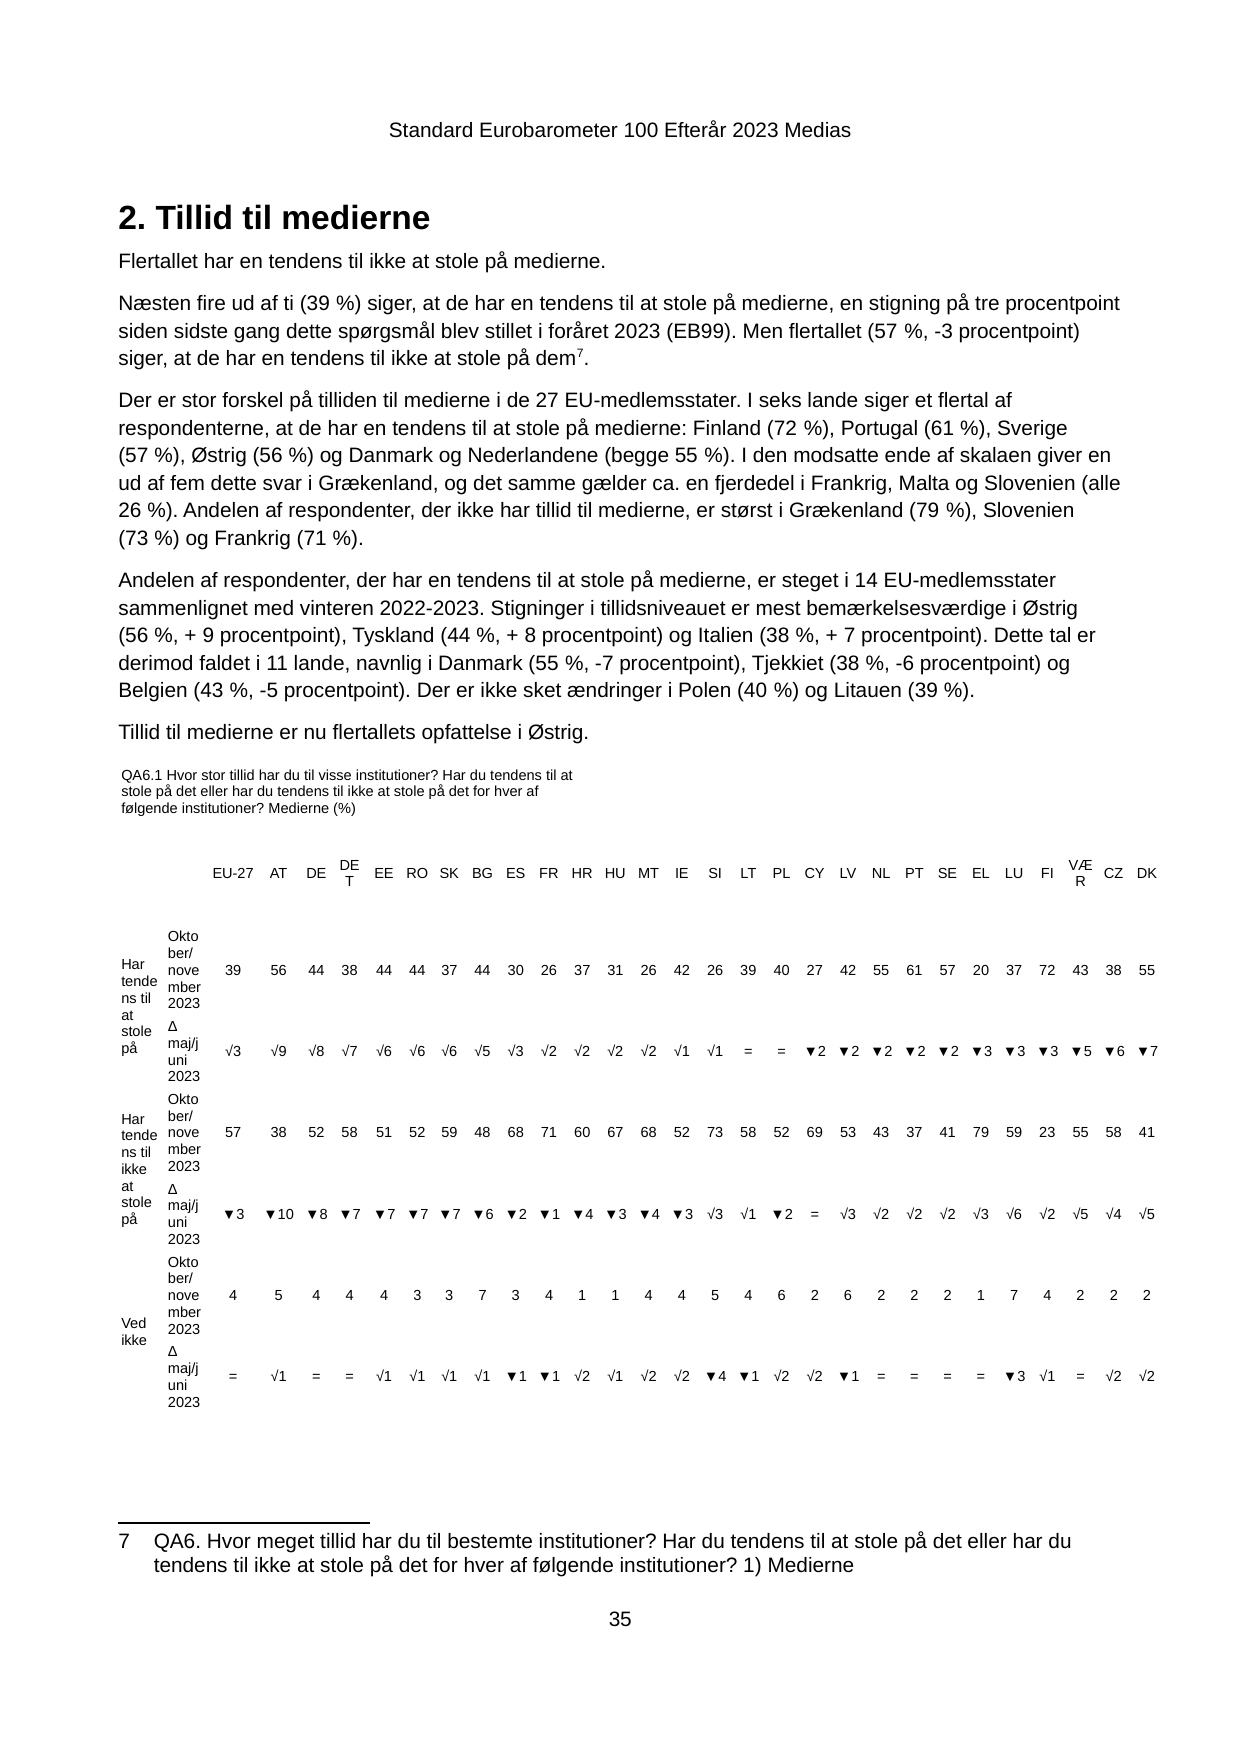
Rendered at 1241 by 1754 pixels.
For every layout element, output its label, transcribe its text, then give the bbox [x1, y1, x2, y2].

table_cell ▼2 [931, 1015, 964, 1088]
table_cell √2 [632, 1015, 665, 1088]
table_cell ▼7 [333, 1178, 366, 1250]
table_cell [931, 893, 964, 925]
text QA6. Hvor meget tillid har du til bestemte institutioner? Har du tendens til at stole på det eller har du tendens til ikke at stole på det for hver af følgende institutioner? 1) Medierne [118, 1529, 1122, 1577]
table_cell [1097, 821, 1130, 853]
table_cell 4 [731, 1250, 765, 1340]
table_cell 48 [466, 1088, 499, 1177]
table_cell [165, 821, 209, 853]
table_cell Δ maj/juni 2023 [165, 1340, 209, 1413]
table_cell EE [366, 853, 402, 893]
table_cell √6 [997, 1178, 1030, 1250]
table_cell 52 [300, 1088, 333, 1177]
table_cell 27 [798, 925, 831, 1015]
table_cell [165, 893, 209, 925]
table_cell 72 [1030, 925, 1064, 1015]
table_cell √2 [1097, 1340, 1130, 1413]
table_header [1130, 762, 1163, 821]
table_cell NL [864, 853, 898, 893]
table_cell HU [599, 853, 632, 893]
table_cell 4 [665, 1250, 698, 1340]
table_cell ▼3 [997, 1015, 1030, 1088]
table_cell AT [257, 853, 299, 893]
table_cell 4 [333, 1250, 366, 1340]
table_cell 37 [898, 1088, 931, 1177]
table_cell = [1064, 1340, 1097, 1413]
table_cell [997, 893, 1030, 925]
table_cell = [798, 1178, 831, 1250]
table_cell [209, 821, 257, 853]
table_cell √2 [898, 1178, 931, 1250]
table_cell 59 [433, 1088, 466, 1177]
table_cell ▼2 [898, 1015, 931, 1088]
table_cell = [209, 1340, 257, 1413]
table_cell 26 [632, 925, 665, 1015]
table_cell ▼10 [257, 1178, 299, 1250]
table_cell ▼2 [798, 1015, 831, 1088]
table_cell ▼3 [599, 1178, 632, 1250]
table_cell [118, 821, 165, 853]
table_cell = [765, 1015, 798, 1088]
table_cell ▼1 [831, 1340, 864, 1413]
table_cell 7 [466, 1250, 499, 1340]
table_cell 5 [698, 1250, 731, 1340]
table_cell [209, 893, 257, 925]
table_cell ▼3 [209, 1178, 257, 1250]
table_cell 43 [864, 1088, 898, 1177]
table_cell = [333, 1340, 366, 1413]
table_cell 1 [964, 1250, 997, 1340]
table_cell 55 [864, 925, 898, 1015]
table_cell [798, 821, 831, 853]
table_cell [565, 821, 598, 853]
table_header [997, 762, 1030, 821]
table_cell 5 [257, 1250, 299, 1340]
table_cell ES [499, 853, 532, 893]
table_cell 37 [433, 925, 466, 1015]
table_cell 56 [257, 925, 299, 1015]
table_cell 44 [466, 925, 499, 1015]
table_cell √2 [798, 1340, 831, 1413]
table_cell IE [665, 853, 698, 893]
table_cell [532, 821, 565, 853]
table_cell Oktober/november 2023 [165, 1088, 209, 1177]
table_cell Oktober/november 2023 [165, 1250, 209, 1340]
table_cell FI [1030, 853, 1064, 893]
table_cell 6 [765, 1250, 798, 1340]
table_cell 7 [997, 1250, 1030, 1340]
table_cell CZ [1097, 853, 1130, 893]
table_cell 71 [532, 1088, 565, 1177]
table_cell [864, 821, 898, 853]
table_cell √3 [964, 1178, 997, 1250]
table_cell 2 [1097, 1250, 1130, 1340]
table_cell [964, 821, 997, 853]
table_cell 38 [333, 925, 366, 1015]
table_cell [433, 893, 466, 925]
table_cell ▼6 [1097, 1015, 1130, 1088]
table_cell ▼8 [300, 1178, 333, 1250]
table_header [798, 762, 831, 821]
table_cell 38 [1097, 925, 1130, 1015]
table_cell 73 [698, 1088, 731, 1177]
table_cell [864, 893, 898, 925]
table_cell 26 [532, 925, 565, 1015]
text Andelen af respondenter, der har en tendens til at stole på medierne, er steget i 14 EU-medlemsstater sammenlignet med vinteren 2022-2023. Stigninger i tillidsniveauet er mest bemærkelsesværdige i Østrig (56 %, + 9 procentpoint), Tyskland (44 %, + 8 procentpoint) og Italien (38 %, + 7 procentpoint). Dette tal er derimod faldet i 11 lande, navnlig i Danmark (55 %, -7 procentpoint), Tjekkiet (38 %, -6 procentpoint) og Belgien (43 %, -5 procentpoint). Der er ikke sket ændringer i Polen (40 %) og Litauen (39 %). [118, 568, 1122, 702]
table_cell PL [765, 853, 798, 893]
table_header [765, 762, 798, 821]
table_cell √1 [698, 1015, 731, 1088]
table_header QA6.1 Hvor stor tillid har du til visse institutioner? Har du tendens til at stole på det eller har du tendens til ikke at stole på det for hver af følgende institutioner? Medierne (%) [118, 762, 598, 821]
table_cell 67 [599, 1088, 632, 1177]
table_cell [599, 821, 632, 853]
table_cell [798, 893, 831, 925]
table_cell 57 [931, 925, 964, 1015]
table_cell [1030, 893, 1064, 925]
table_cell 3 [433, 1250, 466, 1340]
table_cell 4 [632, 1250, 665, 1340]
table_cell √6 [433, 1015, 466, 1088]
table_cell 41 [931, 1088, 964, 1177]
table_cell 43 [1064, 925, 1097, 1015]
table_header [898, 762, 931, 821]
table_cell 2 [798, 1250, 831, 1340]
table_cell [433, 821, 466, 853]
table_header [1097, 762, 1130, 821]
table_cell 31 [599, 925, 632, 1015]
table_header [931, 762, 964, 821]
table_cell [466, 821, 499, 853]
table_cell √1 [433, 1340, 466, 1413]
table_cell 39 [731, 925, 765, 1015]
table_cell √5 [1064, 1178, 1097, 1250]
table_header [1064, 762, 1097, 821]
table_cell 51 [366, 1088, 402, 1177]
table_cell [1130, 893, 1163, 925]
table_header [964, 762, 997, 821]
table_cell 37 [997, 925, 1030, 1015]
table_cell DE [300, 853, 333, 893]
table_cell √9 [257, 1015, 299, 1088]
table_cell [632, 821, 665, 853]
table_cell √2 [565, 1015, 598, 1088]
table_cell ▼7 [366, 1178, 402, 1250]
table_cell 68 [632, 1088, 665, 1177]
table_cell √1 [466, 1340, 499, 1413]
table_cell MT [632, 853, 665, 893]
table_cell 44 [366, 925, 402, 1015]
table_cell √5 [1130, 1178, 1163, 1250]
table_cell = [931, 1340, 964, 1413]
table_cell Har tendens til at stole på [118, 925, 165, 1088]
table_cell DK [1130, 853, 1163, 893]
table_cell ▼2 [864, 1015, 898, 1088]
table_cell 44 [402, 925, 432, 1015]
table_header [831, 762, 864, 821]
table_cell [1064, 893, 1097, 925]
table_cell √1 [665, 1015, 698, 1088]
table_cell [765, 821, 798, 853]
table_cell √8 [300, 1015, 333, 1088]
table_cell 1 [565, 1250, 598, 1340]
table_cell 23 [1030, 1088, 1064, 1177]
table_cell [300, 821, 333, 853]
table_cell [565, 893, 598, 925]
table_cell √2 [532, 1015, 565, 1088]
table_cell [165, 853, 209, 893]
table_cell √1 [731, 1178, 765, 1250]
table_cell 2 [864, 1250, 898, 1340]
table_cell ▼2 [499, 1178, 532, 1250]
table_cell [257, 893, 299, 925]
table_cell [898, 821, 931, 853]
table_cell Oktober/november 2023 [165, 925, 209, 1015]
table_cell ▼3 [964, 1015, 997, 1088]
table_cell [1097, 893, 1130, 925]
table_cell DET [333, 853, 366, 893]
table_cell [300, 893, 333, 925]
table_cell 38 [257, 1088, 299, 1177]
table_cell √6 [402, 1015, 432, 1088]
table_cell [698, 821, 731, 853]
table_cell √2 [1030, 1178, 1064, 1250]
table_cell 41 [1130, 1088, 1163, 1177]
table_cell = [731, 1015, 765, 1088]
table_cell 4 [532, 1250, 565, 1340]
table_header [731, 762, 765, 821]
table_cell HR [565, 853, 598, 893]
table_cell [831, 821, 864, 853]
table_cell 59 [997, 1088, 1030, 1177]
table_cell [532, 893, 565, 925]
table_cell Har tendens til ikke at stole på [118, 1088, 165, 1250]
table_cell ▼1 [532, 1178, 565, 1250]
table_cell √3 [698, 1178, 731, 1250]
table_cell √3 [499, 1015, 532, 1088]
table_cell ▼3 [997, 1340, 1030, 1413]
table_cell [1130, 821, 1163, 853]
table_cell 57 [209, 1088, 257, 1177]
table_cell ▼4 [698, 1340, 731, 1413]
table_cell 2 [931, 1250, 964, 1340]
table_cell [499, 893, 532, 925]
table_cell LT [731, 853, 765, 893]
table_cell 3 [499, 1250, 532, 1340]
table_cell [402, 893, 432, 925]
table_cell [333, 893, 366, 925]
table_cell [665, 893, 698, 925]
table_cell ▼1 [532, 1340, 565, 1413]
table_cell ▼5 [1064, 1015, 1097, 1088]
table_cell ▼1 [499, 1340, 532, 1413]
table_cell Δ maj/juni 2023 [165, 1178, 209, 1250]
table_cell FR [532, 853, 565, 893]
table_cell 2 [1064, 1250, 1097, 1340]
table_cell = [300, 1340, 333, 1413]
table_cell [599, 893, 632, 925]
table_cell 20 [964, 925, 997, 1015]
table_cell 1 [599, 1250, 632, 1340]
table_cell 4 [209, 1250, 257, 1340]
table_cell 3 [402, 1250, 432, 1340]
table_cell [366, 893, 402, 925]
table_cell [898, 893, 931, 925]
table_cell 2 [1130, 1250, 1163, 1340]
table_cell 42 [665, 925, 698, 1015]
table_cell 53 [831, 1088, 864, 1177]
subtitle 2. Tillid til medierne [118, 198, 1122, 237]
text Der er stor forskel på tilliden til medierne i de 27 EU-medlemsstater. I seks lande siger et flertal af respondenterne, at de har en tendens til at stole på medierne: Finland (72 %), Portugal (61 %), Sverige (57 %), Østrig (56 %) og Danmark og Nederlandene (begge 55 %). I den modsatte ende af skalaen giver en ud af fem dette svar i Grækenland, og det samme gælder ca. en fjerdedel i Frankrig, Malta og Slovenien (alle 26 %). Andelen af respondenter, der ikke har tillid til medierne, er størst i Grækenland (79 %), Slovenien (73 %) og Frankrig (71 %). [118, 388, 1122, 550]
table_cell ▼1 [731, 1340, 765, 1413]
table_cell √1 [402, 1340, 432, 1413]
table_cell √2 [599, 1015, 632, 1088]
table_cell 26 [698, 925, 731, 1015]
text Flertallet har en tendens til ikke at stole på medierne. [118, 249, 1122, 273]
table_cell [257, 821, 299, 853]
table_cell [831, 893, 864, 925]
table_header [665, 762, 698, 821]
table_cell 42 [831, 925, 864, 1015]
table_cell √2 [864, 1178, 898, 1250]
table_cell [118, 893, 165, 925]
table_cell 52 [665, 1088, 698, 1177]
table_cell 58 [1097, 1088, 1130, 1177]
table_cell = [864, 1340, 898, 1413]
table_cell [997, 821, 1030, 853]
table_header [698, 762, 731, 821]
table_cell 61 [898, 925, 931, 1015]
table_cell 79 [964, 1088, 997, 1177]
table_cell ▼2 [831, 1015, 864, 1088]
table_cell [964, 893, 997, 925]
table_cell ▼2 [765, 1178, 798, 1250]
table_cell 52 [402, 1088, 432, 1177]
table_cell 2 [898, 1250, 931, 1340]
table_cell √1 [257, 1340, 299, 1413]
table_cell √6 [366, 1015, 402, 1088]
table_cell EL [964, 853, 997, 893]
table_header [632, 762, 665, 821]
table_cell [765, 893, 798, 925]
table_header [1030, 762, 1064, 821]
table_cell LV [831, 853, 864, 893]
table_header [864, 762, 898, 821]
table_cell [466, 893, 499, 925]
table_cell [499, 821, 532, 853]
table_cell CY [798, 853, 831, 893]
table_cell √5 [466, 1015, 499, 1088]
table_cell √1 [599, 1340, 632, 1413]
table_cell 52 [765, 1088, 798, 1177]
table_cell ▼4 [565, 1178, 598, 1250]
table_cell ▼3 [1030, 1015, 1064, 1088]
table_cell Ved ikke [118, 1250, 165, 1413]
table_cell 30 [499, 925, 532, 1015]
table_cell BG [466, 853, 499, 893]
table_cell ▼3 [665, 1178, 698, 1250]
table_cell [632, 893, 665, 925]
table_cell Δ maj/juni 2023 [165, 1015, 209, 1088]
table_cell SI [698, 853, 731, 893]
table_cell [931, 821, 964, 853]
table_cell √2 [665, 1340, 698, 1413]
table_cell ▼7 [1130, 1015, 1163, 1088]
table_cell [333, 821, 366, 853]
table_cell [731, 821, 765, 853]
table_cell 60 [565, 1088, 598, 1177]
table_cell √2 [565, 1340, 598, 1413]
table_cell 4 [366, 1250, 402, 1340]
table_cell PT [898, 853, 931, 893]
table_cell [402, 821, 432, 853]
text Næsten fire ud af ti (39 %) siger, at de har en tendens til at stole på medierne, en stigning på tre procentpoint siden sidste gang dette spørgsmål blev stillet i foråret 2023 (EB99). Men flertallet (57 %, -3 procentpoint) siger, at de har en tendens til ikke at stole på dem. [118, 291, 1122, 370]
table_cell VÆR [1064, 853, 1097, 893]
table_cell [1030, 821, 1064, 853]
table_cell RO [402, 853, 432, 893]
table_cell √3 [831, 1178, 864, 1250]
table_cell 69 [798, 1088, 831, 1177]
table_cell √2 [931, 1178, 964, 1250]
table_cell √4 [1097, 1178, 1130, 1250]
table_cell 68 [499, 1088, 532, 1177]
table_cell [366, 821, 402, 853]
table_cell = [964, 1340, 997, 1413]
table_cell 55 [1130, 925, 1163, 1015]
table_cell [698, 893, 731, 925]
table_cell [1064, 821, 1097, 853]
table_cell ▼7 [402, 1178, 432, 1250]
table_cell √2 [1130, 1340, 1163, 1413]
table_cell EU-27 [209, 853, 257, 893]
table_cell LU [997, 853, 1030, 893]
table_cell √1 [1030, 1340, 1064, 1413]
table_cell √3 [209, 1015, 257, 1088]
table_header [599, 762, 632, 821]
table_cell ▼7 [433, 1178, 466, 1250]
table_cell [665, 821, 698, 853]
table_cell ▼6 [466, 1178, 499, 1250]
table_cell [118, 853, 165, 893]
table_cell SK [433, 853, 466, 893]
text Tillid til medierne er nu flertallets opfattelse i Østrig. [118, 720, 1122, 744]
table_cell 55 [1064, 1088, 1097, 1177]
table_cell 58 [731, 1088, 765, 1177]
table_cell 39 [209, 925, 257, 1015]
table_cell 40 [765, 925, 798, 1015]
table_cell ▼4 [632, 1178, 665, 1250]
table_cell 58 [333, 1088, 366, 1177]
table_cell √1 [366, 1340, 402, 1413]
table_cell 4 [1030, 1250, 1064, 1340]
table_cell 44 [300, 925, 333, 1015]
table_cell √7 [333, 1015, 366, 1088]
table_cell 37 [565, 925, 598, 1015]
table_cell 6 [831, 1250, 864, 1340]
table_cell √2 [765, 1340, 798, 1413]
table_cell = [898, 1340, 931, 1413]
table_cell 4 [300, 1250, 333, 1340]
table_cell [731, 893, 765, 925]
table_cell SE [931, 853, 964, 893]
table_cell √2 [632, 1340, 665, 1413]
